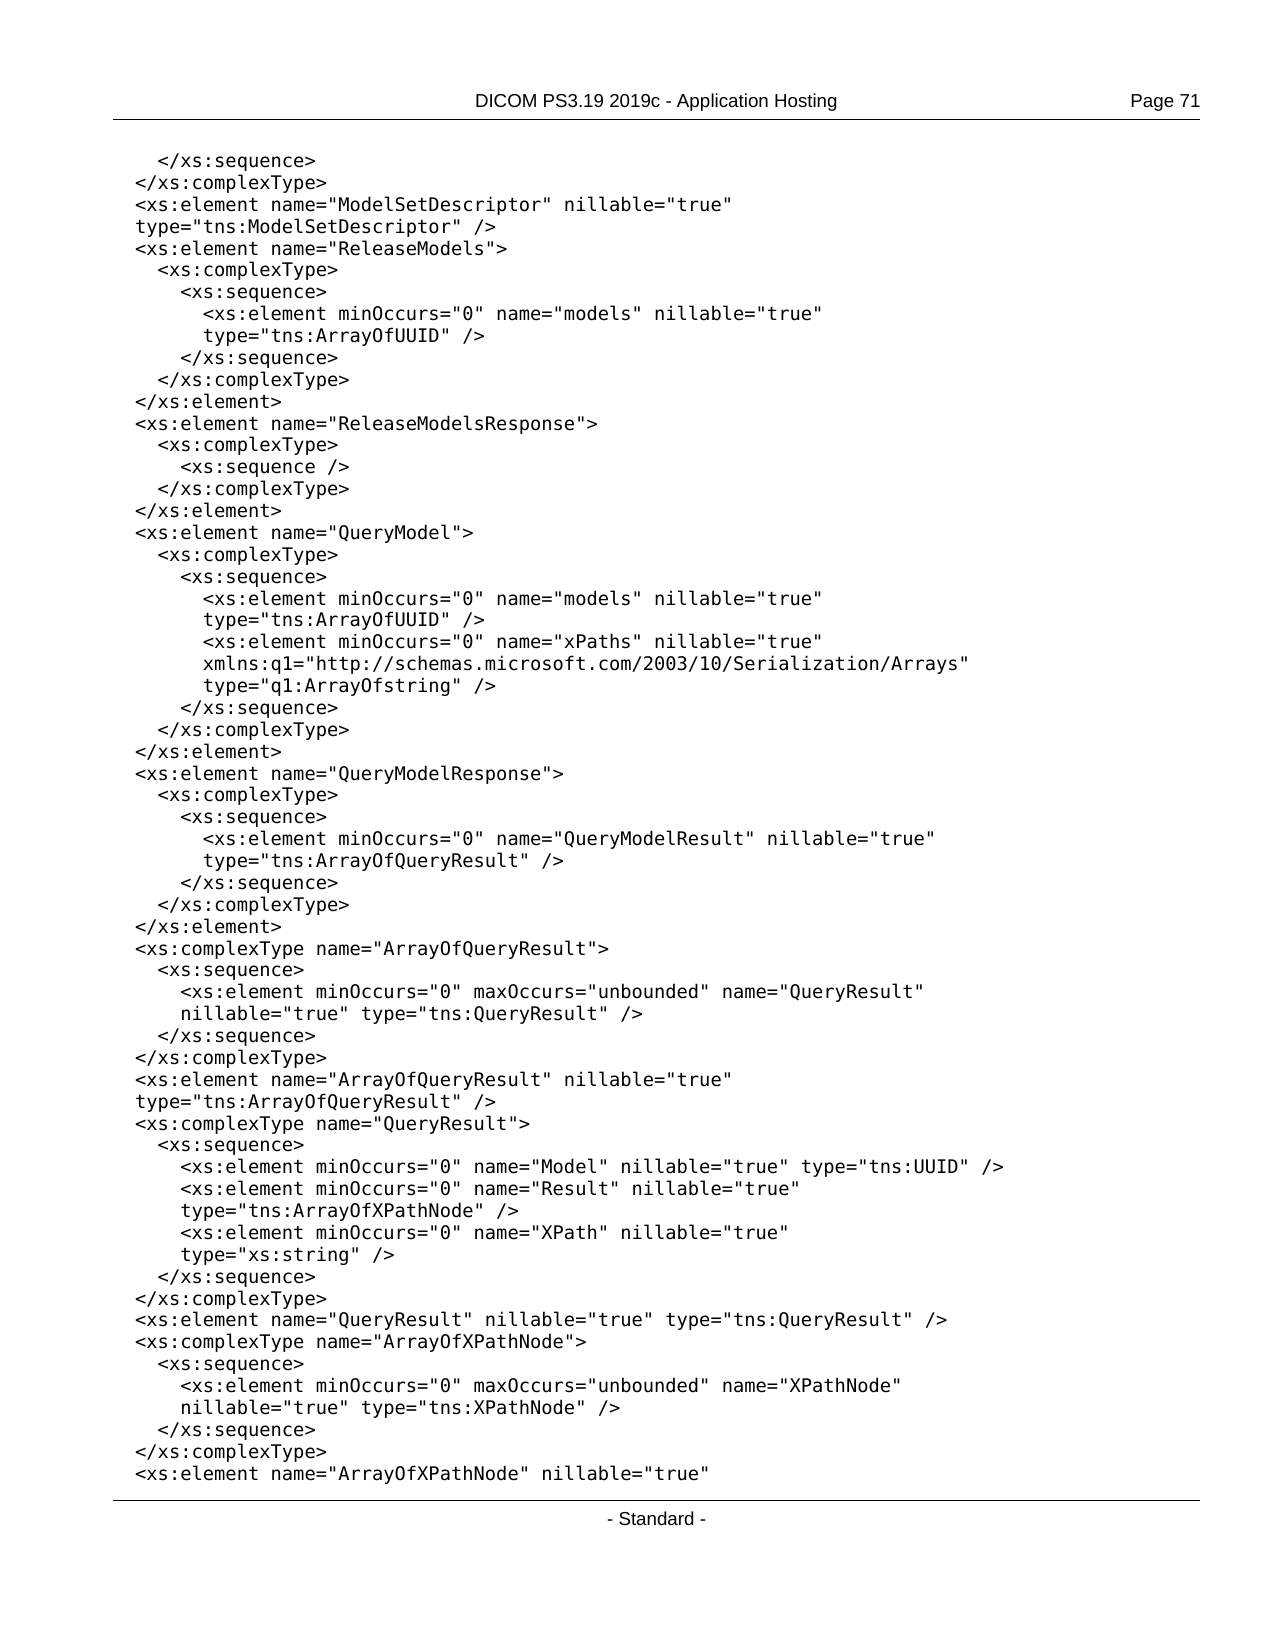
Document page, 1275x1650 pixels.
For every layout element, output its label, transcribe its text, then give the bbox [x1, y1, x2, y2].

text </xs:sequence> </xs:complexType> <xs:element name="ModelSetDescriptor" nillable="true" type="tns:ModelSetDescriptor" /> <xs:element name="ReleaseModels"> <xs:complexType> <xs:sequence> <xs:element minOccurs="0" name="models" nillable="true" type="tns:ArrayOfUUID" /> </xs:sequence> </xs:complexType> </xs:element> <xs:element name="ReleaseModelsResponse"> <xs:complexType> <xs:sequence /> </xs:complexType> </xs:element> <xs:element name="QueryModel"> <xs:complexType> <xs:sequence> <xs:element minOccurs="0" name="models" nillable="true" type="tns:ArrayOfUUID" /> <xs:element minOccurs="0" name="xPaths" nillable="true" xmlns:q1="http://schemas.microsoft.com/2003/10/Serialization/Arrays" type="q1:ArrayOfstring" /> </xs:sequence> </xs:complexType> </xs:element> <xs:element name="QueryModelResponse"> <xs:complexType> <xs:sequence> <xs:element minOccurs="0" name="QueryModelResult" nillable="true" type="tns:ArrayOfQueryResult" /> </xs:sequence> </xs:complexType> </xs:element> <xs:complexType name="ArrayOfQueryResult"> <xs:sequence> <xs:element minOccurs="0" maxOccurs="unbounded" name="QueryResult" nillable="true" type="tns:QueryResult" /> </xs:sequence> </xs:complexType> <xs:element name="ArrayOfQueryResult" nillable="true" type="tns:ArrayOfQueryResult" /> <xs:complexType name="QueryResult"> <xs:sequence> <xs:element minOccurs="0" name="Model" nillable="true" type="tns:UUID" /> <xs:element minOccurs="0" name="Result" nillable="true" type="tns:ArrayOfXPathNode" /> <xs:element minOccurs="0" name="XPath" nillable="true" type="xs:string" /> </xs:sequence> </xs:complexType> <xs:element name="QueryResult" nillable="true" type="tns:QueryResult" /> <xs:complexType name="ArrayOfXPathNode"> <xs:sequence> <xs:element minOccurs="0" maxOccurs="unbounded" name="XPathNode" nillable="true" type="tns:XPathNode" /> </xs:sequence> </xs:complexType> <xs:element name="ArrayOfXPathNode" nillable="true" [112, 150, 1200, 1484]
